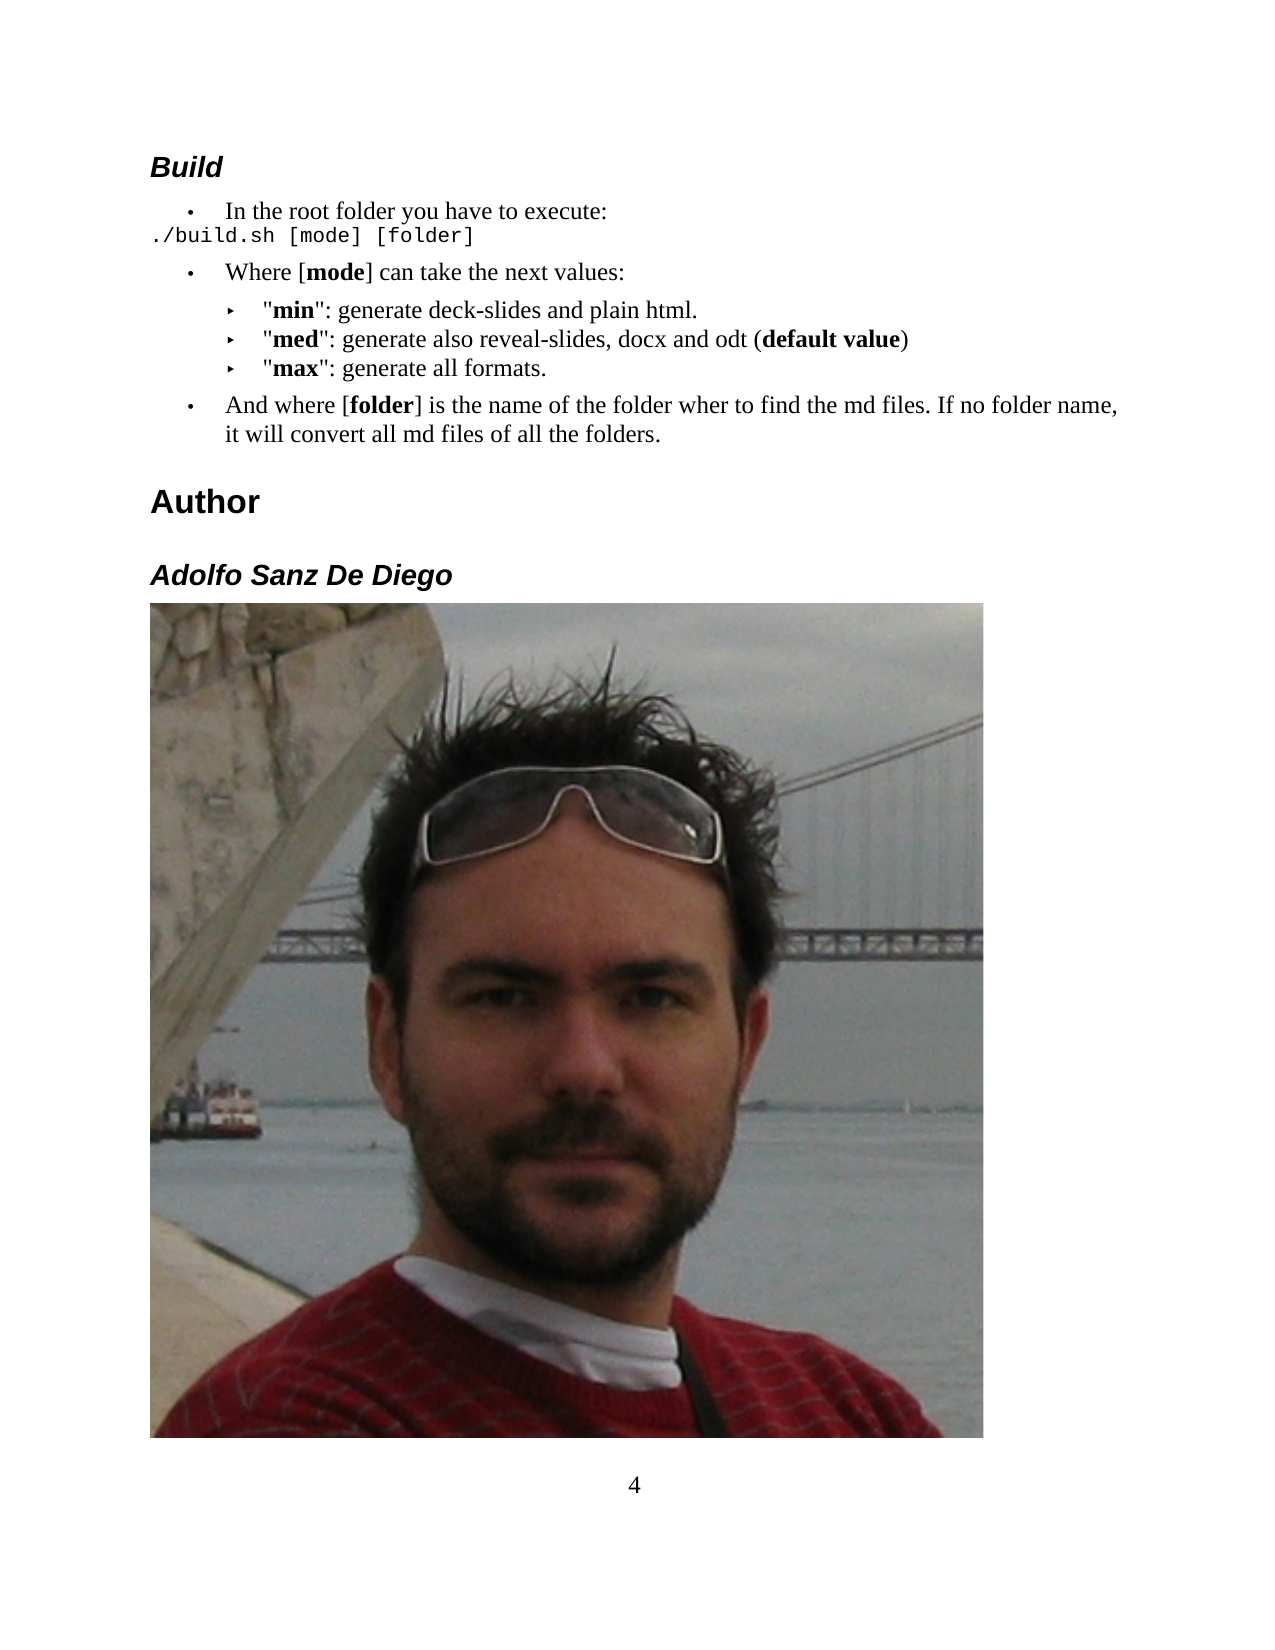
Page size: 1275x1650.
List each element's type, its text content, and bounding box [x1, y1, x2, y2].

text ./build.sh [mode] [folder] [150, 225, 1125, 248]
picture [150, 603, 984, 1438]
subtitle Build [150, 150, 1125, 183]
list And where [folder] is the name of the folder wher to find the md files. If no folder name, it will convert all md files of all the folders. [187, 390, 1125, 448]
list In the root folder you have to execute: [187, 196, 1125, 225]
list "med": generate also reveal-slides, docx and odt (default value) [225, 324, 1125, 353]
list "min": generate deck-slides and plain html. [225, 295, 1125, 324]
subtitle Author [150, 482, 1125, 520]
list "max": generate all formats. [225, 353, 1125, 381]
list Where [mode] can take the next values: [187, 257, 1125, 286]
subtitle Adolfo Sanz De Diego [150, 558, 1125, 591]
